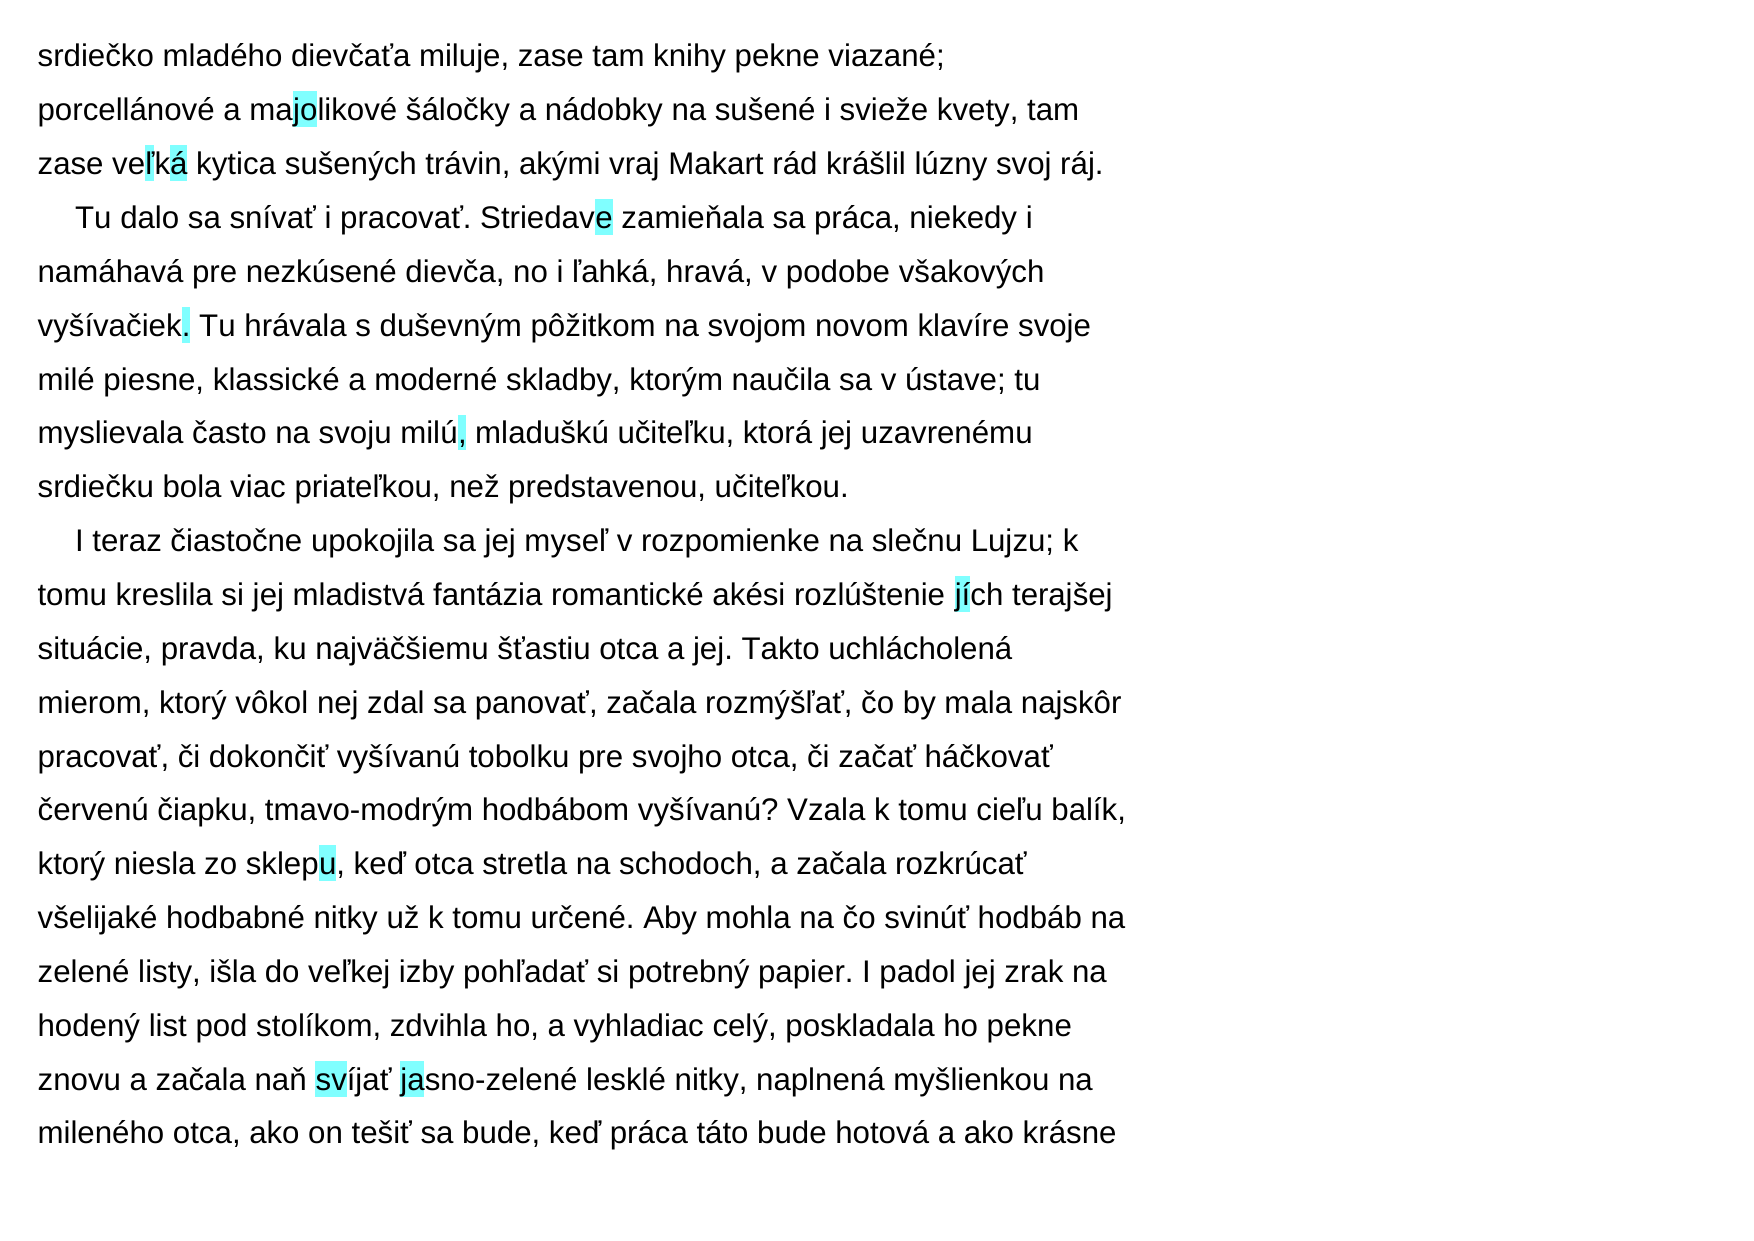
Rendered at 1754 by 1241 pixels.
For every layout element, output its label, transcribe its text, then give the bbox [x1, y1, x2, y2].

text srdiečko mladého dievčaťa miluje, zase tam knihy pekne viazané; porcellánové a majolikové šáločky a nádobky na sušené i svieže kvety, tam zase veľká kytica sušených trávin, akými vraj Makart rád krášlil lúzny svoj ráj. [37, 37, 1130, 181]
text I teraz čiastočne upokojila sa jej myseľ v rozpomienke na slečnu Lujzu; k tomu kreslila si jej mladistvá fantázia romantické akési rozlúštenie jích terajšej situácie, pravda, ku najväčšiemu šťastiu otca a jej. Takto uchlácholená mierom, ktorý vôkol nej zdal sa panovať, začala rozmýšľať, čo by mala najskôr pracovať, či dokončiť vyšívanú tobolku pre svojho otca, či začať háčkovať červenú čiapku, tmavo-modrým hodbábom vyšívanú? Vzala k tomu cieľu balík, ktorý niesla zo sklepu, keď otca stretla na schodoch, a začala rozkrúcať všelijaké hodbabné nitky už k tomu určené. Aby mohla na čo svinúť hodbáb na zelené listy, išla do veľkej izby pohľadať si potrebný papier. I padol jej zrak na hodený list pod stolíkom, zdvihla ho, a vyhladiac celý, poskladala ho pekne znovu a začala naň svíjať jasno-zelené lesklé nitky, naplnená myšlienkou na mileného otca, ako on tešiť sa bude, keď práca táto bude hotová a ako krásne [37, 522, 1130, 1151]
text Tu dalo sa snívať i pracovať. Striedave zamieňala sa práca, niekedy i namáhavá pre nezkúsené dievča, no i ľahká, hravá, v podobe všakových vyšívačiek. Tu hrávala s duševným pôžitkom na svojom novom klavíre svoje milé piesne, klassické a moderné skladby, ktorým naučila sa v ústave; tu myslievala často na svoju milú, mladuškú učiteľku, ktorá jej uzavrenému srdiečku bola viac priateľkou, než predstavenou, učiteľkou. [37, 199, 1130, 504]
